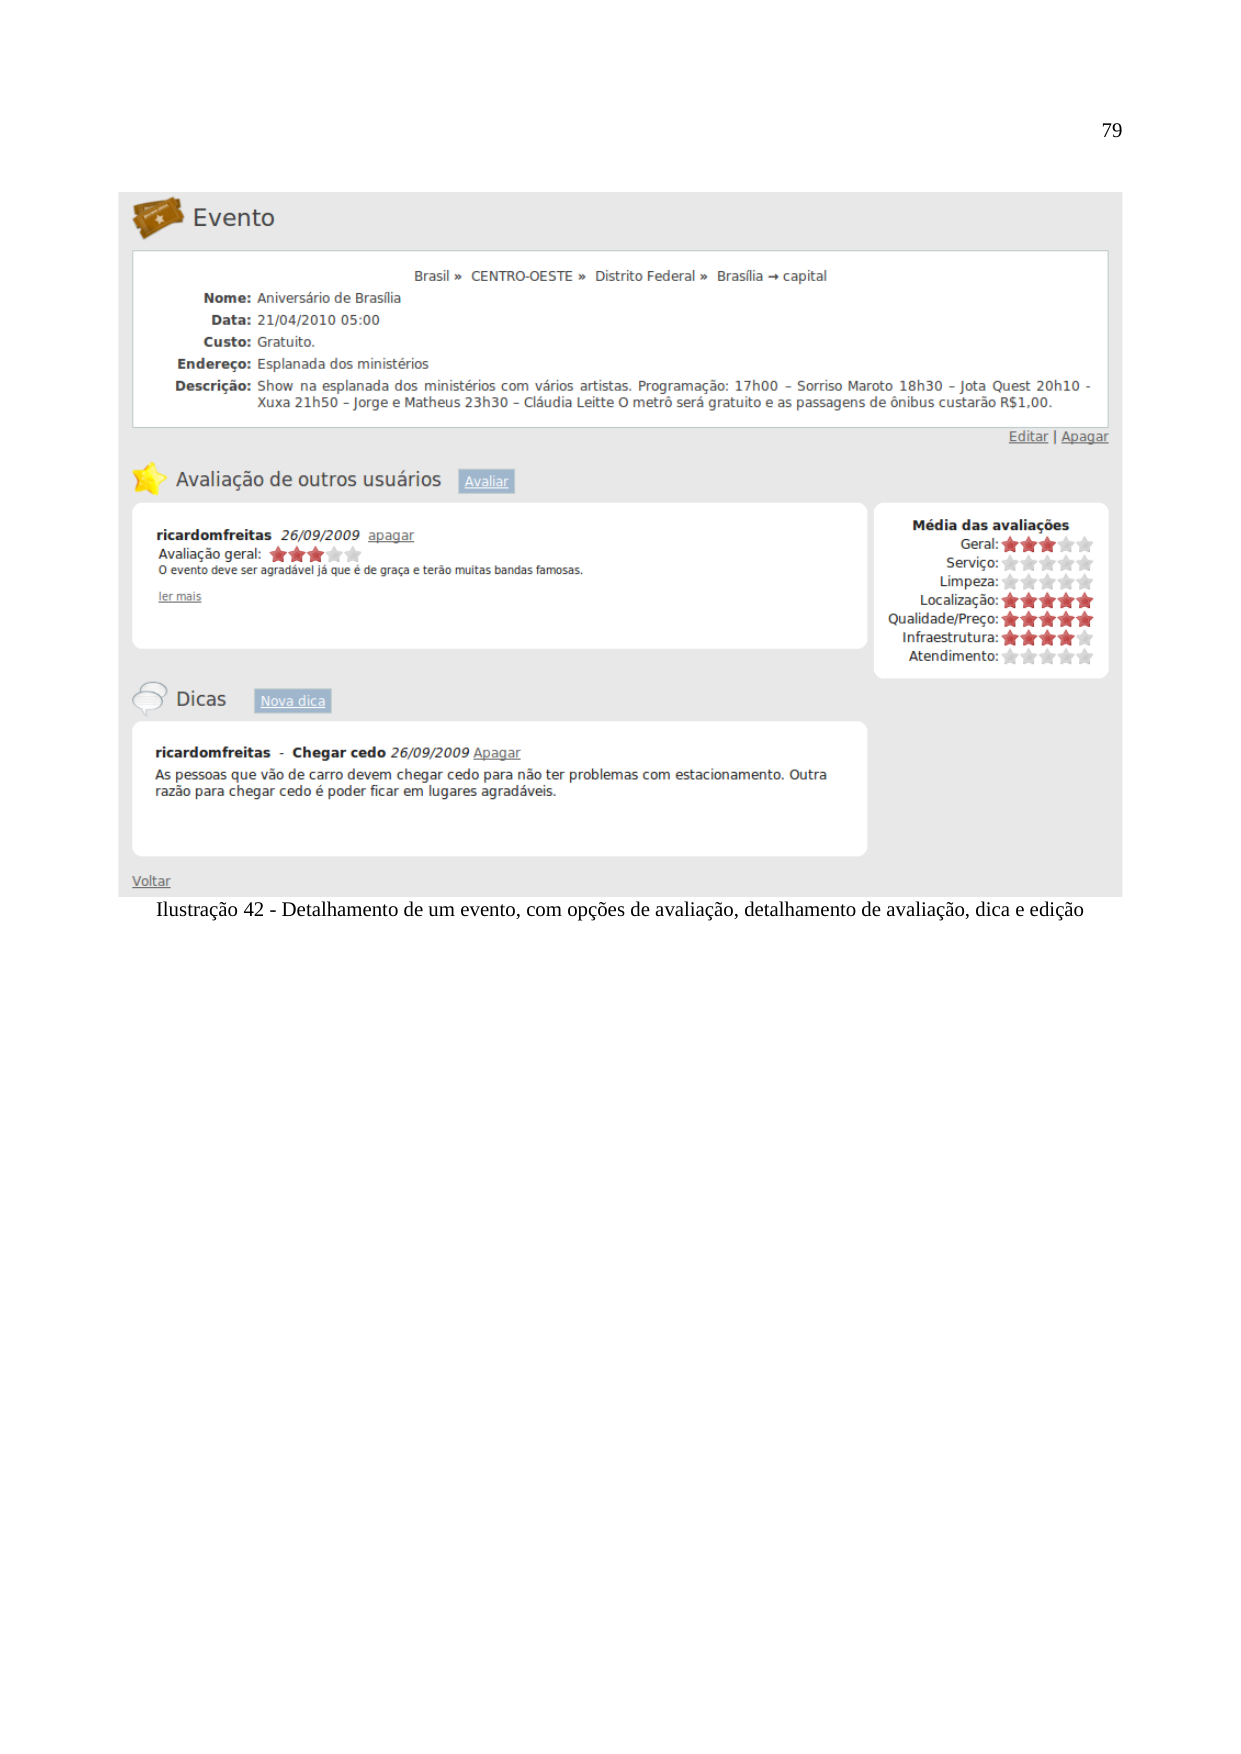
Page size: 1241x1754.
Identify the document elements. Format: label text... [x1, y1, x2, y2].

text Ilustração 42 - Detalhamento de um evento, com opções de avaliação, detalhamento de avaliação, dica e edição [118, 897, 1122, 921]
picture [118, 192, 1123, 897]
